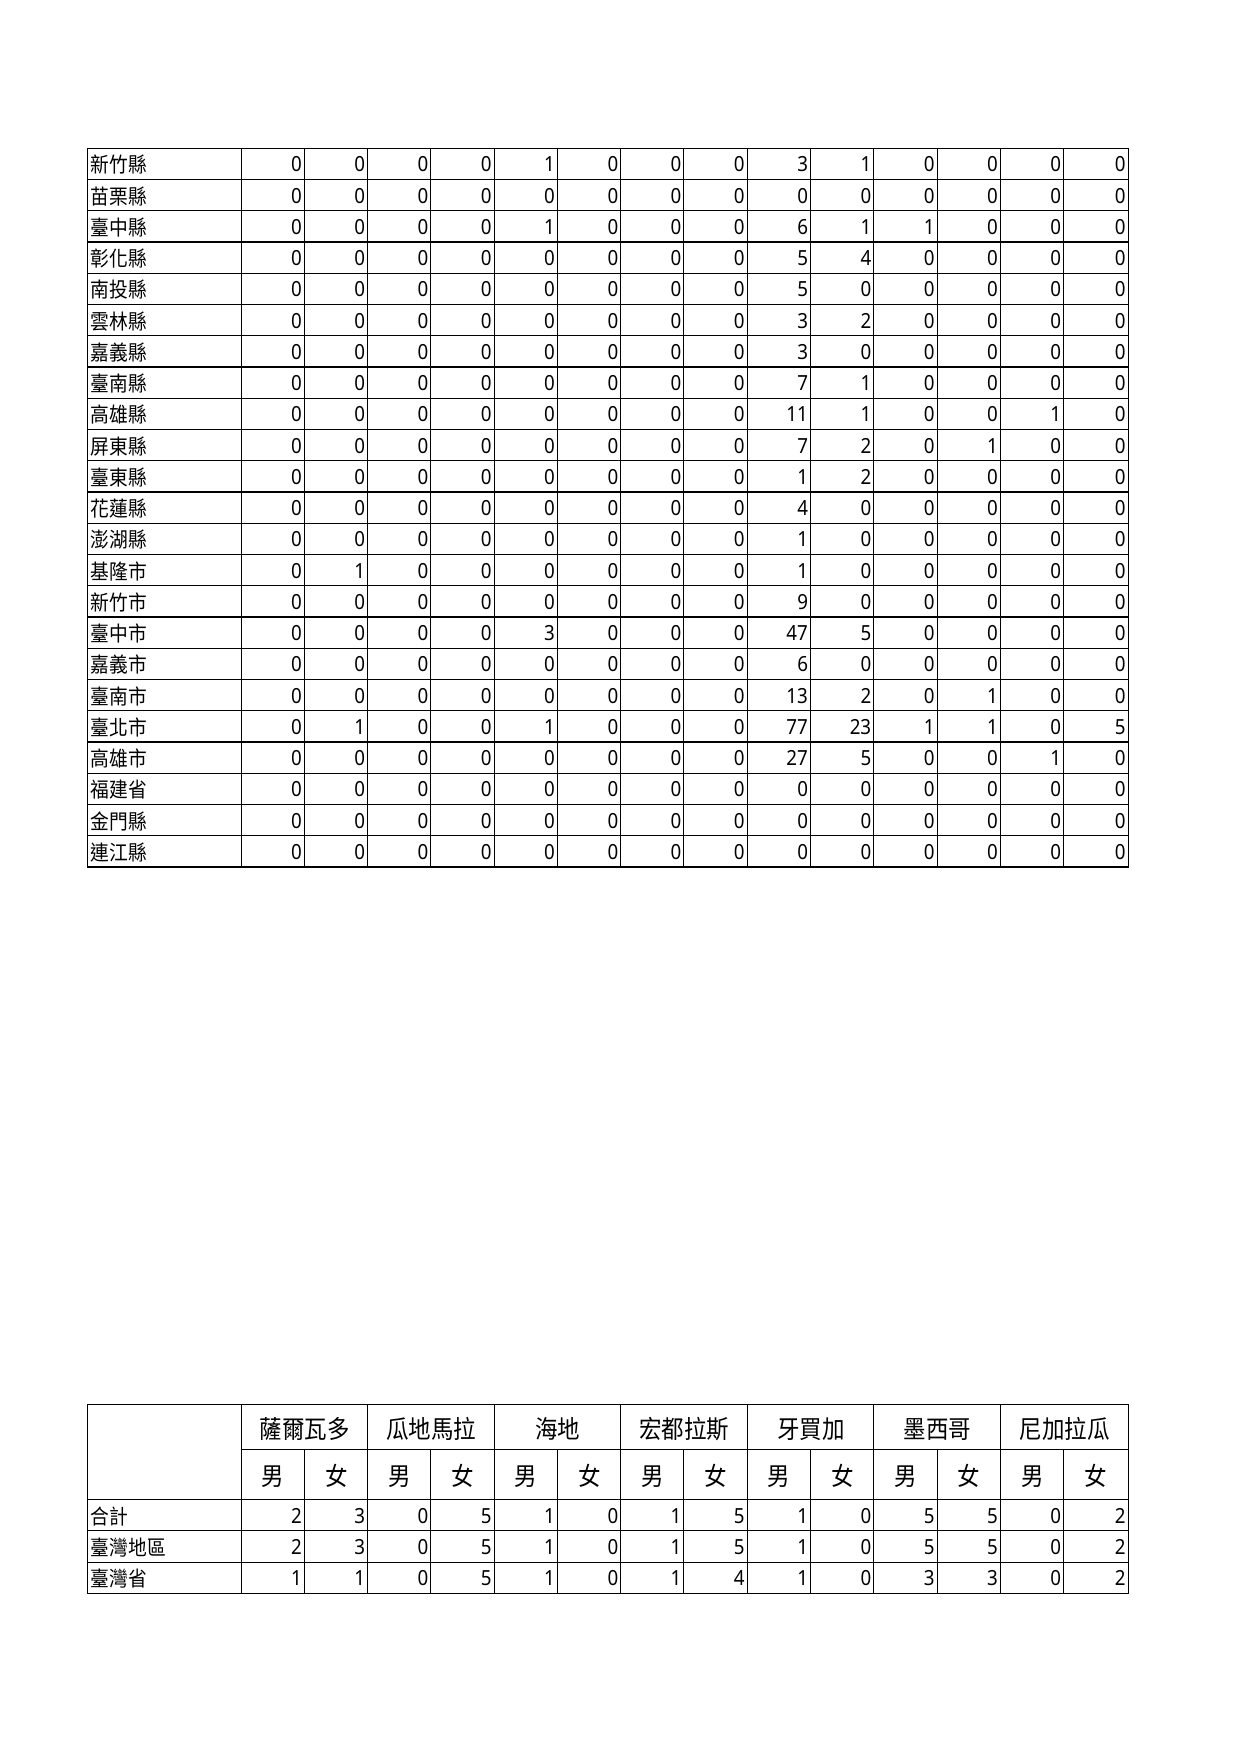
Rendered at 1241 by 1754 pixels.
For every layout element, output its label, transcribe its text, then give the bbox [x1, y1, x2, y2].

table_cell 0 [305, 336, 367, 366]
table_cell 0 [938, 524, 1000, 554]
table_cell 0 [1001, 1500, 1063, 1530]
table_cell 4 [811, 243, 873, 273]
table_cell 男 [621, 1450, 683, 1499]
table_cell 0 [305, 680, 367, 710]
table_cell 0 [811, 555, 873, 585]
table_cell 0 [811, 774, 873, 804]
table_cell 0 [1064, 493, 1128, 523]
table_cell 0 [1064, 743, 1128, 773]
table_cell 臺東縣 [88, 461, 241, 491]
table_cell 0 [305, 211, 367, 241]
table_cell 0 [495, 243, 557, 273]
table_cell 0 [368, 336, 430, 366]
table_cell 女 [938, 1450, 1000, 1499]
table_cell 0 [431, 461, 494, 491]
table_cell 連江縣 [88, 836, 241, 866]
table_cell 0 [431, 555, 494, 585]
table_cell 1 [748, 1531, 810, 1562]
table_cell 0 [684, 836, 747, 866]
table_cell 男 [748, 1450, 810, 1499]
table_cell 0 [242, 399, 304, 429]
table_cell 0 [874, 618, 937, 648]
table_cell 0 [431, 711, 494, 741]
table_cell 5 [874, 1500, 937, 1530]
table_cell 0 [621, 274, 683, 304]
table_cell 0 [938, 493, 1000, 523]
table_cell 0 [242, 336, 304, 366]
table_cell 0 [811, 805, 873, 835]
table_cell 0 [242, 555, 304, 585]
table_cell 0 [874, 680, 937, 710]
table_cell 4 [748, 493, 810, 523]
table_cell 0 [621, 180, 683, 210]
table_cell 0 [558, 305, 620, 335]
table_cell 0 [684, 211, 747, 241]
table_cell 0 [305, 399, 367, 429]
table_cell 0 [431, 586, 494, 616]
table_cell 5 [1064, 711, 1128, 741]
table_cell 0 [684, 180, 747, 210]
table_cell 0 [621, 430, 683, 460]
table_cell 0 [1001, 774, 1063, 804]
table_cell 2 [811, 305, 873, 335]
table_cell 0 [368, 711, 430, 741]
table_cell 臺灣地區 [88, 1531, 241, 1562]
table_cell 0 [431, 524, 494, 554]
table_cell 0 [558, 618, 620, 648]
table_cell 0 [305, 493, 367, 523]
table_cell 0 [431, 149, 494, 179]
table_cell 0 [1064, 211, 1128, 241]
table_cell 0 [305, 649, 367, 679]
table_cell 1 [938, 680, 1000, 710]
table_cell 0 [684, 243, 747, 273]
table_cell 臺中市 [88, 618, 241, 648]
table_cell 0 [1064, 243, 1128, 273]
table_cell 0 [242, 586, 304, 616]
table_cell 0 [242, 368, 304, 398]
table_cell 0 [368, 805, 430, 835]
table_cell 0 [1064, 180, 1128, 210]
table_cell 0 [811, 649, 873, 679]
table_cell 0 [874, 149, 937, 179]
table_cell 0 [431, 649, 494, 679]
table_cell 0 [242, 274, 304, 304]
table_cell 0 [1064, 555, 1128, 585]
table_header 宏都拉斯 [621, 1405, 747, 1449]
table_cell 0 [1064, 430, 1128, 460]
table_cell 1 [621, 1500, 683, 1530]
table_cell 0 [621, 461, 683, 491]
table_cell 0 [242, 211, 304, 241]
table_cell 0 [938, 774, 1000, 804]
table_cell 0 [1001, 836, 1063, 866]
table_cell 0 [811, 586, 873, 616]
table_cell 0 [368, 399, 430, 429]
table_cell 27 [748, 743, 810, 773]
table_cell 0 [621, 836, 683, 866]
table_cell 1 [748, 1500, 810, 1530]
table_cell 0 [431, 274, 494, 304]
table_cell 0 [1001, 305, 1063, 335]
table_cell 0 [558, 274, 620, 304]
table_cell 1 [748, 461, 810, 491]
table_cell 1 [1001, 743, 1063, 773]
table_cell 嘉義縣 [88, 336, 241, 366]
table_cell 0 [1001, 493, 1063, 523]
table_cell 0 [874, 649, 937, 679]
table_cell 0 [558, 461, 620, 491]
table_cell 0 [495, 430, 557, 460]
table_cell 0 [684, 805, 747, 835]
table_cell 苗栗縣 [88, 180, 241, 210]
table_cell 1 [811, 399, 873, 429]
table_cell 0 [495, 774, 557, 804]
table_cell 0 [938, 274, 1000, 304]
table_cell 0 [305, 461, 367, 491]
table_cell 0 [242, 680, 304, 710]
table_cell 0 [684, 149, 747, 179]
table_cell 0 [558, 649, 620, 679]
table_cell 0 [1001, 680, 1063, 710]
table_cell 0 [558, 430, 620, 460]
table_cell 0 [368, 618, 430, 648]
table_cell 0 [242, 149, 304, 179]
table_cell 0 [811, 493, 873, 523]
table_cell 0 [558, 586, 620, 616]
table_cell 0 [368, 149, 430, 179]
table_cell 0 [368, 461, 430, 491]
table_cell 0 [368, 836, 430, 866]
table_cell 0 [748, 805, 810, 835]
table_cell 0 [621, 336, 683, 366]
table_cell 1 [305, 555, 367, 585]
table_cell 0 [368, 555, 430, 585]
table_cell 1 [495, 1531, 557, 1562]
table_cell 0 [1064, 336, 1128, 366]
table_cell 男 [242, 1450, 304, 1499]
table_cell 0 [558, 836, 620, 866]
table_cell 0 [495, 649, 557, 679]
table_cell 0 [305, 774, 367, 804]
table_cell 0 [1001, 243, 1063, 273]
table_cell 0 [305, 243, 367, 273]
table_cell 0 [431, 618, 494, 648]
table_cell 0 [495, 180, 557, 210]
table_cell 0 [368, 649, 430, 679]
table_cell 男 [495, 1450, 557, 1499]
table_cell 23 [811, 711, 873, 741]
table_cell 臺南市 [88, 680, 241, 710]
table_cell 0 [1064, 680, 1128, 710]
table_cell 0 [1064, 461, 1128, 491]
table_cell 臺南縣 [88, 368, 241, 398]
table_cell 3 [495, 618, 557, 648]
table_cell 6 [748, 211, 810, 241]
table_cell 7 [748, 430, 810, 460]
table_cell 南投縣 [88, 274, 241, 304]
table_cell 金門縣 [88, 805, 241, 835]
table_cell 0 [368, 180, 430, 210]
table_cell 0 [495, 305, 557, 335]
table_cell 0 [874, 243, 937, 273]
table_cell 2 [811, 430, 873, 460]
table_cell 0 [305, 836, 367, 866]
table_cell 0 [621, 805, 683, 835]
table_cell 0 [368, 1500, 430, 1530]
table_cell 0 [558, 243, 620, 273]
table_cell 0 [1001, 336, 1063, 366]
table_cell 0 [938, 743, 1000, 773]
table_cell 0 [684, 399, 747, 429]
table_cell 0 [305, 274, 367, 304]
table_cell 0 [874, 524, 937, 554]
table_cell 1 [748, 524, 810, 554]
table_cell 基隆市 [88, 555, 241, 585]
table_cell 0 [874, 274, 937, 304]
table_cell 0 [621, 711, 683, 741]
table_cell 0 [431, 743, 494, 773]
table_cell 2 [242, 1500, 304, 1530]
table_cell 0 [431, 805, 494, 835]
table_cell 0 [621, 649, 683, 679]
table_cell 0 [368, 305, 430, 335]
table_cell 0 [621, 524, 683, 554]
table_cell 0 [1064, 524, 1128, 554]
table_cell 雲林縣 [88, 305, 241, 335]
table_cell 0 [684, 649, 747, 679]
table_cell 0 [621, 368, 683, 398]
table_cell 0 [1001, 430, 1063, 460]
table_cell 高雄市 [88, 743, 241, 773]
table_cell 0 [242, 743, 304, 773]
table_cell 1 [305, 711, 367, 741]
table_cell 0 [938, 618, 1000, 648]
table_cell 0 [495, 493, 557, 523]
table_cell 9 [748, 586, 810, 616]
table_cell 0 [684, 336, 747, 366]
table_cell 0 [684, 618, 747, 648]
table_cell 女 [558, 1450, 620, 1499]
table_header [88, 1405, 241, 1499]
table_cell 0 [811, 1563, 873, 1593]
table_cell 0 [368, 368, 430, 398]
table_cell 0 [1001, 368, 1063, 398]
table_cell 女 [684, 1450, 747, 1499]
table_cell 新竹市 [88, 586, 241, 616]
table_cell 5 [431, 1531, 494, 1562]
table_cell 0 [684, 493, 747, 523]
table_cell 0 [558, 743, 620, 773]
table_cell 0 [684, 774, 747, 804]
table_cell 0 [621, 743, 683, 773]
table_cell 5 [748, 243, 810, 273]
table_cell 0 [684, 680, 747, 710]
table_header 墨西哥 [874, 1405, 1000, 1449]
table_cell 0 [368, 586, 430, 616]
table_cell 0 [368, 524, 430, 554]
table_cell 0 [621, 774, 683, 804]
table_header 瓜地馬拉 [368, 1405, 494, 1449]
table_cell 0 [684, 586, 747, 616]
table_cell 2 [1064, 1531, 1128, 1562]
table_cell 1 [748, 555, 810, 585]
table_cell 0 [495, 461, 557, 491]
table_cell 0 [431, 243, 494, 273]
table_cell 5 [684, 1500, 747, 1530]
table_cell 5 [811, 618, 873, 648]
table_cell 0 [1001, 524, 1063, 554]
table_cell 0 [495, 368, 557, 398]
table_cell 0 [1001, 618, 1063, 648]
table_cell 47 [748, 618, 810, 648]
table_cell 11 [748, 399, 810, 429]
table_cell 高雄縣 [88, 399, 241, 429]
table_cell 0 [495, 680, 557, 710]
table_cell 0 [938, 336, 1000, 366]
table_header 尼加拉瓜 [1001, 1405, 1128, 1449]
table_cell 澎湖縣 [88, 524, 241, 554]
table_cell 0 [368, 430, 430, 460]
table_cell 5 [431, 1500, 494, 1530]
table_cell 5 [811, 743, 873, 773]
table_cell 0 [874, 399, 937, 429]
table_cell 0 [938, 555, 1000, 585]
table_cell 0 [1064, 305, 1128, 335]
table_cell 新竹縣 [88, 149, 241, 179]
table_cell 0 [431, 180, 494, 210]
table_cell 0 [1001, 211, 1063, 241]
table_cell 0 [558, 493, 620, 523]
table_cell 1 [938, 711, 1000, 741]
table_cell 0 [305, 149, 367, 179]
table_cell 3 [305, 1500, 367, 1530]
table_cell 0 [558, 180, 620, 210]
table_cell 0 [874, 368, 937, 398]
table_cell 0 [368, 774, 430, 804]
table_cell 0 [495, 336, 557, 366]
table_cell 0 [558, 711, 620, 741]
table_cell 0 [558, 1531, 620, 1562]
table_cell 1 [495, 711, 557, 741]
table_cell 0 [368, 274, 430, 304]
table_cell 0 [874, 743, 937, 773]
table_cell 0 [938, 368, 1000, 398]
table_cell 0 [558, 149, 620, 179]
table_cell 0 [431, 305, 494, 335]
table_cell 0 [368, 211, 430, 241]
table_cell 2 [242, 1531, 304, 1562]
table_cell 1 [495, 1563, 557, 1593]
table_header 牙買加 [748, 1405, 873, 1449]
table_cell 福建省 [88, 774, 241, 804]
table_cell 0 [431, 836, 494, 866]
table_cell 0 [874, 336, 937, 366]
table_cell 0 [242, 649, 304, 679]
table_cell 0 [242, 243, 304, 273]
table_cell 0 [1064, 149, 1128, 179]
table_cell 女 [1064, 1450, 1128, 1499]
table_cell 3 [305, 1531, 367, 1562]
table_cell 0 [368, 1531, 430, 1562]
table_cell 0 [811, 524, 873, 554]
table_cell 2 [1064, 1563, 1128, 1593]
table_cell 0 [874, 180, 937, 210]
table_cell 0 [242, 805, 304, 835]
table_cell 0 [621, 618, 683, 648]
table_cell 0 [1001, 586, 1063, 616]
table_cell 0 [1064, 274, 1128, 304]
table_cell 77 [748, 711, 810, 741]
table_cell 2 [1064, 1500, 1128, 1530]
table_cell 0 [242, 524, 304, 554]
table_cell 1 [495, 149, 557, 179]
table_cell 0 [558, 774, 620, 804]
table_cell 0 [1001, 149, 1063, 179]
table_cell 0 [242, 711, 304, 741]
table_cell 1 [305, 1563, 367, 1593]
table_cell 0 [305, 618, 367, 648]
table_cell 0 [621, 211, 683, 241]
table_cell 4 [684, 1563, 747, 1593]
table_cell 0 [874, 555, 937, 585]
table_cell 0 [305, 586, 367, 616]
table_cell 5 [431, 1563, 494, 1593]
table_cell 0 [748, 180, 810, 210]
table_cell 1 [621, 1563, 683, 1593]
table_cell 0 [305, 180, 367, 210]
table_cell 0 [938, 836, 1000, 866]
table_cell 0 [621, 399, 683, 429]
table_cell 0 [242, 305, 304, 335]
table_cell 屏東縣 [88, 430, 241, 460]
table_cell 0 [1064, 586, 1128, 616]
table_cell 1 [938, 430, 1000, 460]
table_cell 0 [305, 743, 367, 773]
table_cell 0 [1001, 555, 1063, 585]
table_cell 0 [1064, 836, 1128, 866]
table_cell 1 [811, 211, 873, 241]
table_cell 0 [811, 1500, 873, 1530]
table_cell 0 [558, 680, 620, 710]
table_cell 0 [684, 274, 747, 304]
table_cell 女 [305, 1450, 367, 1499]
table_cell 0 [558, 555, 620, 585]
table_cell 0 [684, 368, 747, 398]
table_cell 5 [938, 1531, 1000, 1562]
table_cell 5 [748, 274, 810, 304]
table_cell 5 [938, 1500, 1000, 1530]
table_cell 1 [621, 1531, 683, 1562]
table_cell 0 [495, 743, 557, 773]
table_cell 0 [874, 461, 937, 491]
table_cell 0 [684, 711, 747, 741]
table_cell 0 [874, 305, 937, 335]
table_cell 0 [811, 274, 873, 304]
table_cell 0 [874, 430, 937, 460]
table_cell 1 [242, 1563, 304, 1593]
table_cell 0 [305, 805, 367, 835]
table_cell 0 [684, 743, 747, 773]
table_cell 2 [811, 680, 873, 710]
table_cell 0 [938, 805, 1000, 835]
table_cell 0 [1064, 368, 1128, 398]
table_cell 0 [368, 493, 430, 523]
table_cell 6 [748, 649, 810, 679]
table_cell 合計 [88, 1500, 241, 1530]
table_cell 0 [811, 1531, 873, 1562]
table_cell 0 [431, 774, 494, 804]
table_cell 5 [684, 1531, 747, 1562]
table_cell 7 [748, 368, 810, 398]
table_cell 0 [684, 555, 747, 585]
table_cell 0 [874, 774, 937, 804]
table_cell 1 [1001, 399, 1063, 429]
table_cell 女 [431, 1450, 494, 1499]
table_cell 13 [748, 680, 810, 710]
table_cell 0 [431, 680, 494, 710]
table_cell 0 [811, 836, 873, 866]
table_cell 0 [305, 430, 367, 460]
table_cell 0 [558, 524, 620, 554]
table_cell 0 [938, 399, 1000, 429]
table_cell 0 [938, 211, 1000, 241]
table_cell 0 [495, 399, 557, 429]
table_cell 0 [1064, 399, 1128, 429]
table_cell 0 [431, 211, 494, 241]
table_cell 1 [811, 368, 873, 398]
table_cell 0 [495, 586, 557, 616]
table_cell 0 [495, 555, 557, 585]
table_cell 0 [1001, 1531, 1063, 1562]
table_cell 0 [368, 680, 430, 710]
table_cell 0 [938, 180, 1000, 210]
table_cell 男 [874, 1450, 937, 1499]
table_cell 0 [938, 461, 1000, 491]
table_cell 0 [1064, 774, 1128, 804]
table_cell 3 [748, 149, 810, 179]
table_cell 0 [938, 243, 1000, 273]
table_cell 臺灣省 [88, 1563, 241, 1593]
table_cell 0 [305, 305, 367, 335]
table_cell 0 [1001, 461, 1063, 491]
table_cell 0 [558, 1563, 620, 1593]
table_cell 0 [1064, 805, 1128, 835]
table_cell 嘉義市 [88, 649, 241, 679]
table_cell 0 [431, 399, 494, 429]
table_cell 3 [938, 1563, 1000, 1593]
table_cell 3 [748, 336, 810, 366]
table_cell 0 [684, 461, 747, 491]
table_cell 0 [242, 836, 304, 866]
table_cell 0 [874, 836, 937, 866]
table_cell 男 [1001, 1450, 1063, 1499]
table_cell 0 [1001, 1563, 1063, 1593]
table_cell 0 [621, 493, 683, 523]
table_cell 0 [305, 368, 367, 398]
table_cell 臺中縣 [88, 211, 241, 241]
table_cell 0 [684, 305, 747, 335]
table_cell 花蓮縣 [88, 493, 241, 523]
table_cell 0 [305, 524, 367, 554]
table_cell 臺北市 [88, 711, 241, 741]
table_cell 0 [621, 243, 683, 273]
table_cell 0 [874, 805, 937, 835]
table_cell 0 [242, 430, 304, 460]
table_cell 0 [874, 586, 937, 616]
table_cell 0 [495, 805, 557, 835]
table_cell 0 [938, 586, 1000, 616]
table_cell 0 [1064, 649, 1128, 679]
table_cell 0 [558, 336, 620, 366]
table_cell 0 [1001, 274, 1063, 304]
table_cell 0 [621, 305, 683, 335]
table_cell 0 [431, 493, 494, 523]
table_cell 0 [811, 180, 873, 210]
table_cell 0 [368, 743, 430, 773]
table_cell 1 [874, 211, 937, 241]
table_cell 0 [242, 493, 304, 523]
table_cell 0 [1001, 711, 1063, 741]
table_cell 0 [242, 774, 304, 804]
table_cell 0 [431, 430, 494, 460]
table_header 海地 [495, 1405, 620, 1449]
table_cell 0 [558, 805, 620, 835]
table_cell 0 [431, 368, 494, 398]
table_cell 0 [495, 524, 557, 554]
table_cell 3 [874, 1563, 937, 1593]
table_cell 0 [748, 836, 810, 866]
table_cell 1 [495, 211, 557, 241]
table_cell 0 [1001, 180, 1063, 210]
table_cell 0 [621, 149, 683, 179]
table_cell 0 [621, 555, 683, 585]
table_cell 0 [938, 149, 1000, 179]
table_cell 0 [431, 336, 494, 366]
table_cell 女 [811, 1450, 873, 1499]
table_cell 0 [558, 399, 620, 429]
table_cell 0 [368, 1563, 430, 1593]
table_cell 0 [684, 524, 747, 554]
table_cell 0 [748, 774, 810, 804]
table_cell 0 [558, 1500, 620, 1530]
table_cell 3 [748, 305, 810, 335]
table_cell 0 [242, 180, 304, 210]
table_cell 0 [621, 586, 683, 616]
table_cell 1 [748, 1563, 810, 1593]
table_cell 0 [495, 274, 557, 304]
table_cell 1 [495, 1500, 557, 1530]
table_cell 0 [242, 461, 304, 491]
table_cell 0 [938, 649, 1000, 679]
table_cell 彰化縣 [88, 243, 241, 273]
table_cell 0 [558, 368, 620, 398]
table_cell 0 [938, 305, 1000, 335]
table_cell 0 [811, 336, 873, 366]
table_cell 1 [874, 711, 937, 741]
table_cell 0 [1001, 649, 1063, 679]
table_cell 2 [811, 461, 873, 491]
table_cell 0 [1064, 618, 1128, 648]
table_cell 0 [874, 493, 937, 523]
table_cell 0 [368, 243, 430, 273]
table_cell 0 [684, 430, 747, 460]
table_cell 1 [811, 149, 873, 179]
table_cell 男 [368, 1450, 430, 1499]
table_cell 0 [558, 211, 620, 241]
table_cell 0 [242, 618, 304, 648]
table_cell 5 [874, 1531, 937, 1562]
table_cell 0 [1001, 805, 1063, 835]
table_cell 0 [621, 680, 683, 710]
table_header 薩爾瓦多 [242, 1405, 367, 1449]
table_cell 0 [495, 836, 557, 866]
